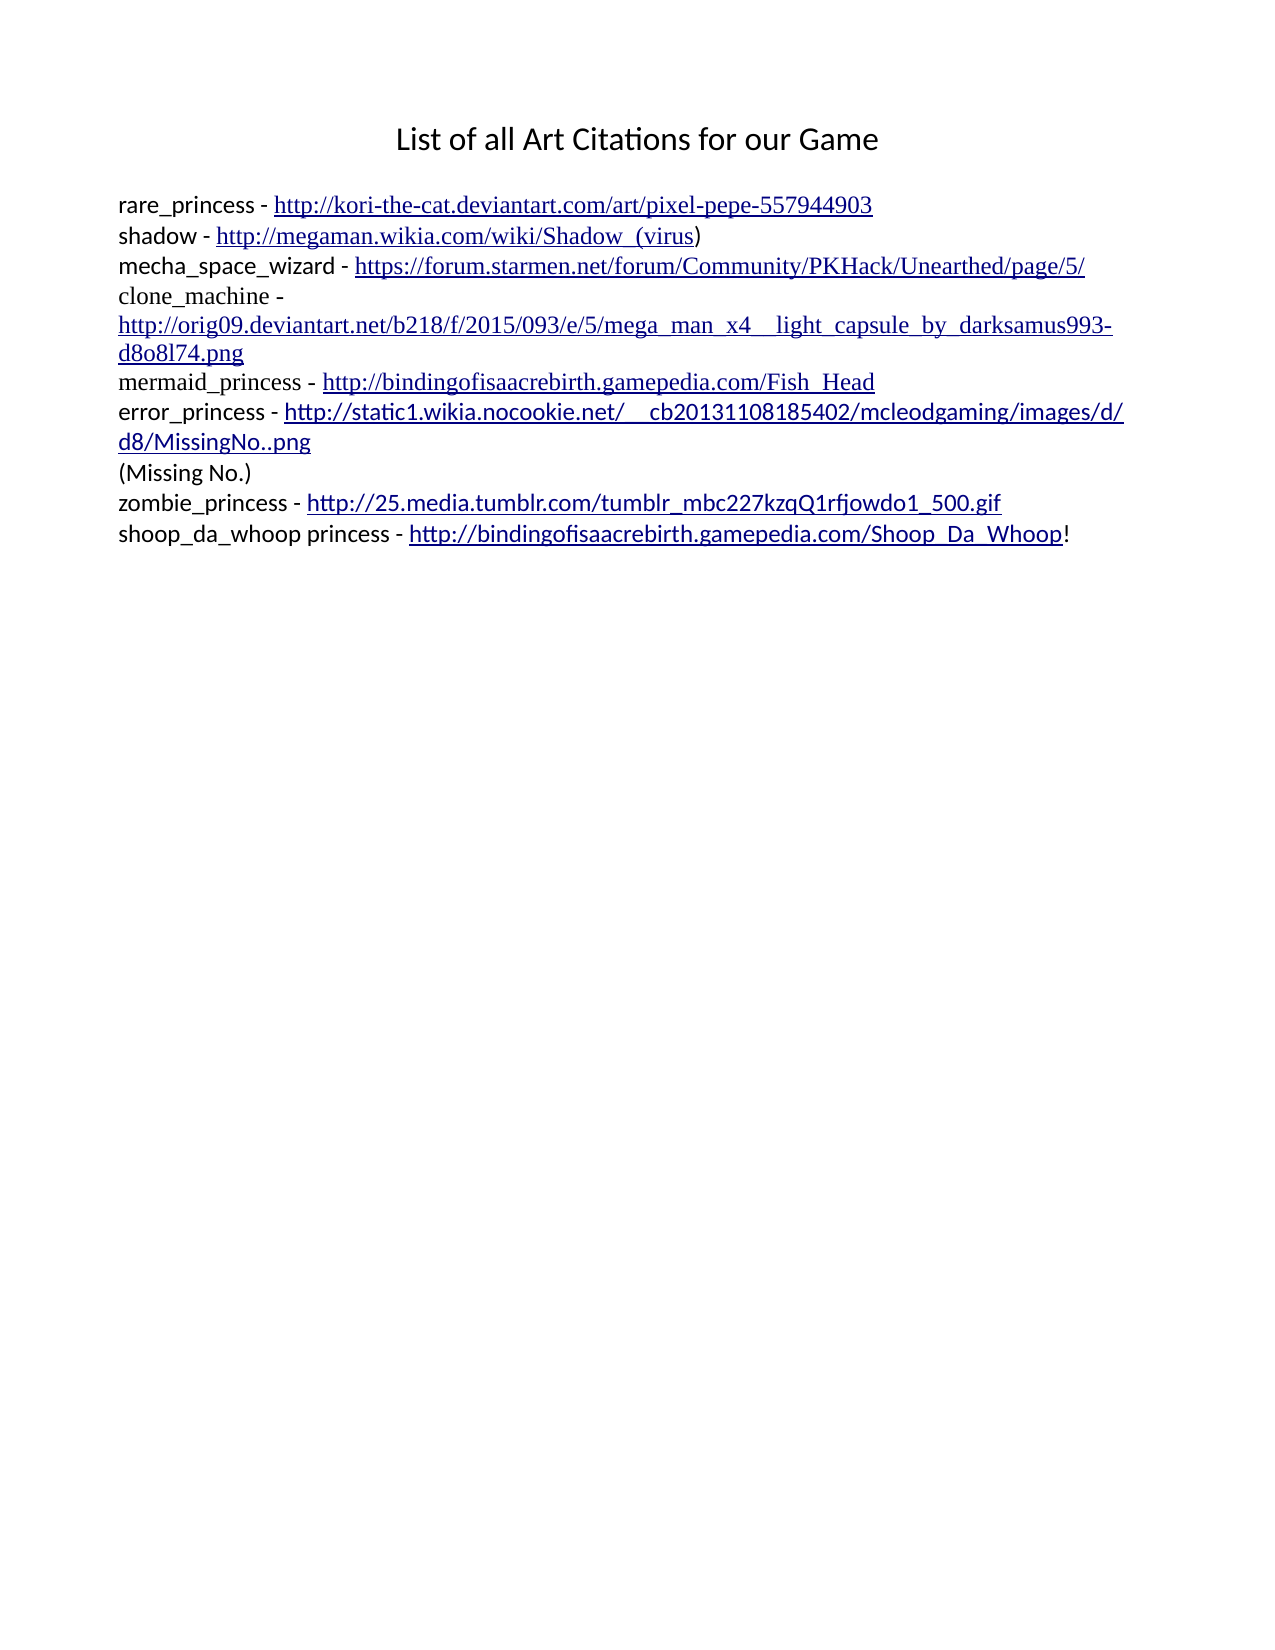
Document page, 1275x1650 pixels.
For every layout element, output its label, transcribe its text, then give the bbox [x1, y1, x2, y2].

text List of all Art Citations for our Game [118, 118, 1157, 159]
text shoop_da_whoop princess - http://bindingofisaacrebirth.gamepedia.com/Shoop_Da_Whoop! [118, 518, 1157, 548]
text mermaid_princess - http://bindingofisaacrebirth.gamepedia.com/Fish_Head [118, 367, 1157, 396]
text (Missing No.) [118, 457, 1157, 487]
text error_princess - http://static1.wikia.nocookie.net/__cb20131108185402/mcleodgaming/images/d/d8/MissingNo..png [118, 396, 1157, 457]
text rare_princess - http://kori-the-cat.deviantart.com/art/pixel-pepe-557944903 [118, 189, 1157, 220]
text mecha_space_wizard - https://forum.starmen.net/forum/Community/PKHack/Unearthed/page/5/ [118, 250, 1157, 281]
text shadow - http://megaman.wikia.com/wiki/Shadow_(virus) [118, 220, 1157, 250]
text zombie_princess - http://25.media.tumblr.com/tumblr_mbc227kzqQ1rfjowdo1_500.gif [118, 487, 1157, 518]
text clone_machine - http://orig09.deviantart.net/b218/f/2015/093/e/5/mega_man_x4__light_capsule_by_darksamus993-d8o8l74.png [118, 281, 1157, 367]
